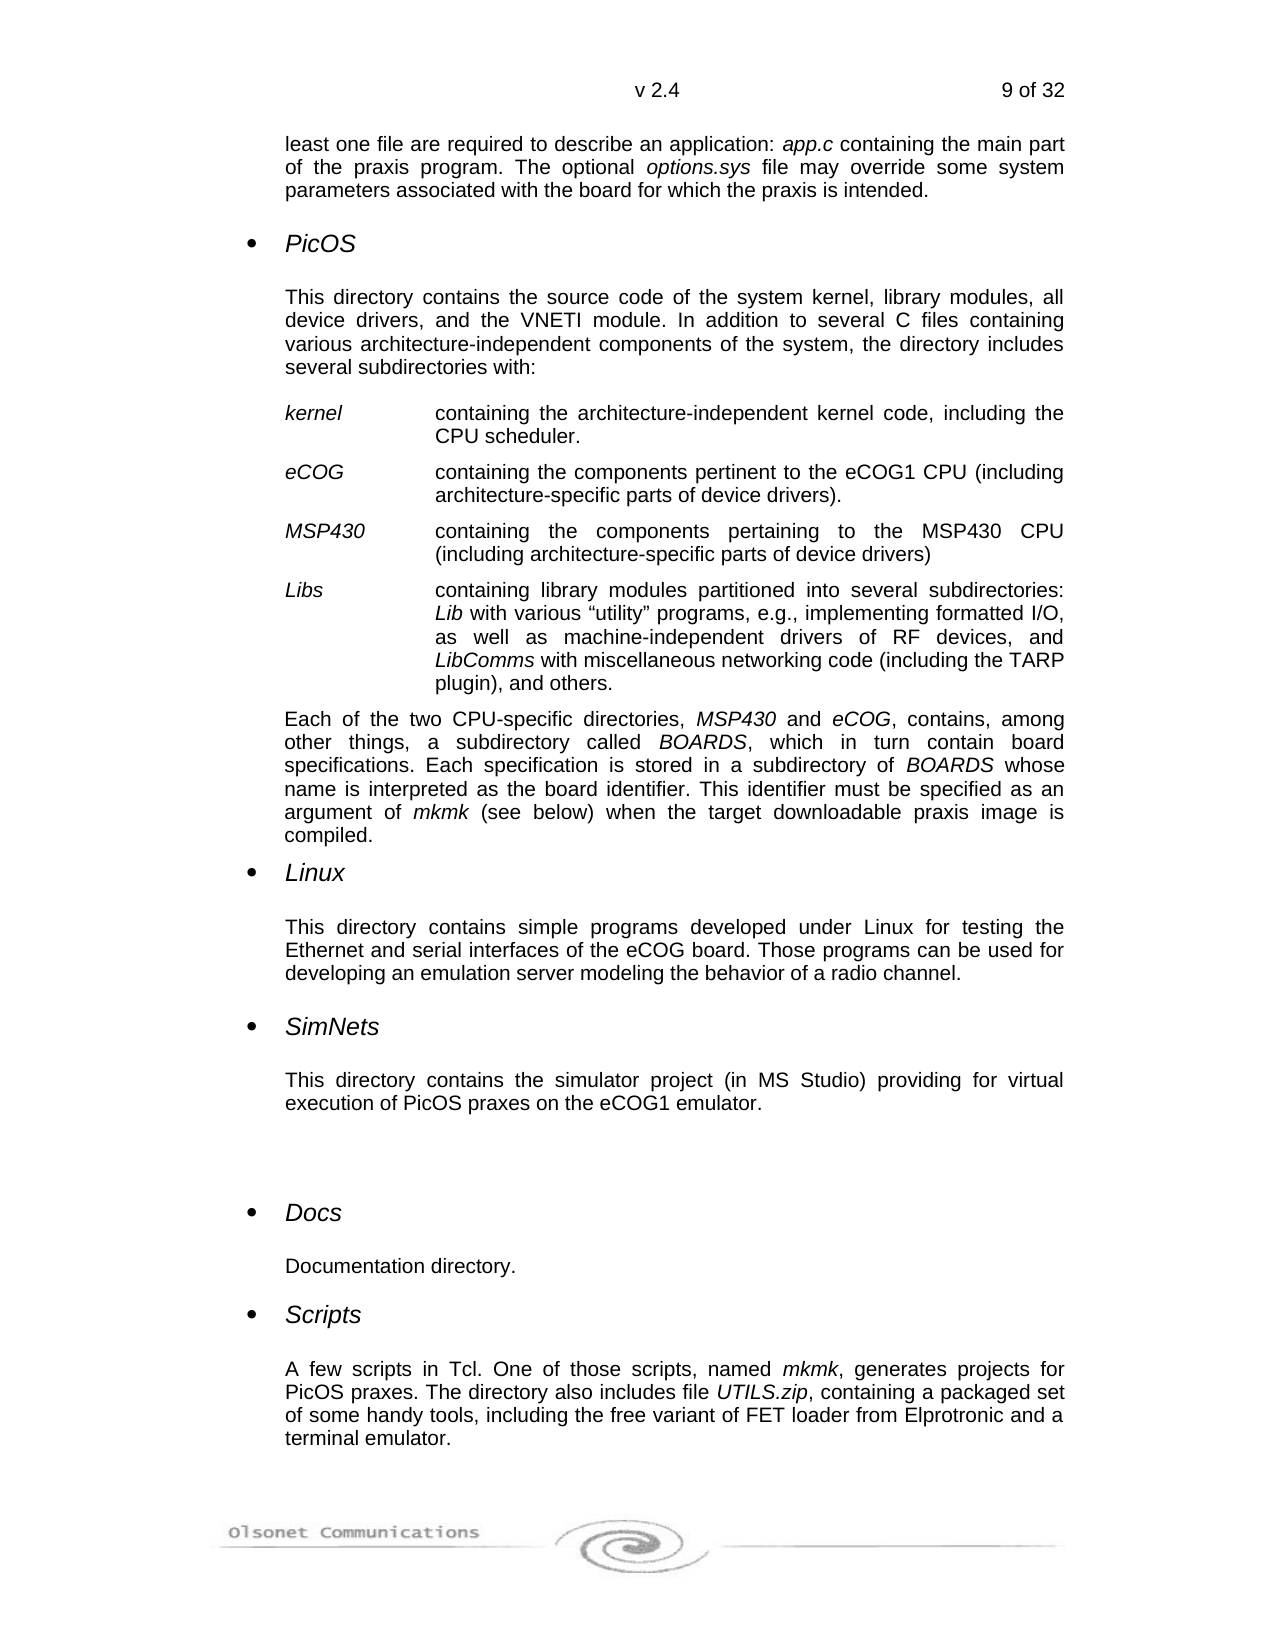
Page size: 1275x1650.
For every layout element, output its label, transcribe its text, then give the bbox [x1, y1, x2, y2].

text This directory contains simple programs developed under Linux for testing the Ethernet and serial interfaces of the eCOG board. Those programs can be used for developing an emulation server modeling the behavior of a radio channel. [285, 915, 1065, 985]
text Libs containing library modules partitioned into several subdirectories: Lib with various “utility” programs, e.g., implementing formatted I/O, as well as machine-independent drivers of RF devices, and LibComms with miscellaneous networking code (including the TARP plugin), and others. [285, 579, 1065, 695]
text Documentation directory. [285, 1255, 1065, 1278]
text kernel containing the architecture-independent kernel code, including the CPU scheduler. [285, 402, 1065, 448]
text This directory contains the source code of the system kernel, library modules, all device drivers, and the VNETI module. In addition to several C files containing various architecture-independent components of the system, the directory includes several subdirectories with: [285, 286, 1065, 379]
list Scripts [247, 1301, 1065, 1329]
list Docs [247, 1199, 1065, 1227]
picture [210, 1504, 1065, 1596]
text Each of the two CPU-specific directories, MSP430 and eCOG, contains, among other things, a subdirectory called BOARDS, which in turn contain board specifications. Each specification is stored in a subdirectory of BOARDS whose name is interpreted as the board identifier. This identifier must be specified as an argument of mkmk (see below) when the target downloadable praxis image is compiled. [284, 707, 1065, 847]
list Linux [247, 859, 1065, 887]
list PicOS [247, 230, 1065, 258]
text A few scripts in Tcl. One of those scripts, named mkmk, generates projects for PicOS praxes. The directory also includes file UTILS.zip, containing a packaged set of some handy tools, including the free variant of FET loader from Elprotronic and a terminal emulator. [285, 1357, 1065, 1450]
text eCOG containing the components pertinent to the eCOG1 CPU (including architecture-specific parts of device drivers). [285, 461, 1065, 507]
text This directory contains the simulator project (in MS Studio) providing for virtual execution of PicOS praxes on the eCOG1 emulator. [285, 1069, 1065, 1115]
text least one file are required to describe an application: app.c containing the main part of the praxis program. The optional options.sys file may override some system parameters associated with the board for which the praxis is intended. [285, 132, 1065, 202]
list SimNets [247, 1013, 1065, 1041]
text MSP430 containing the components pertaining to the MSP430 CPU (including architecture-specific parts of device drivers) [285, 520, 1065, 566]
